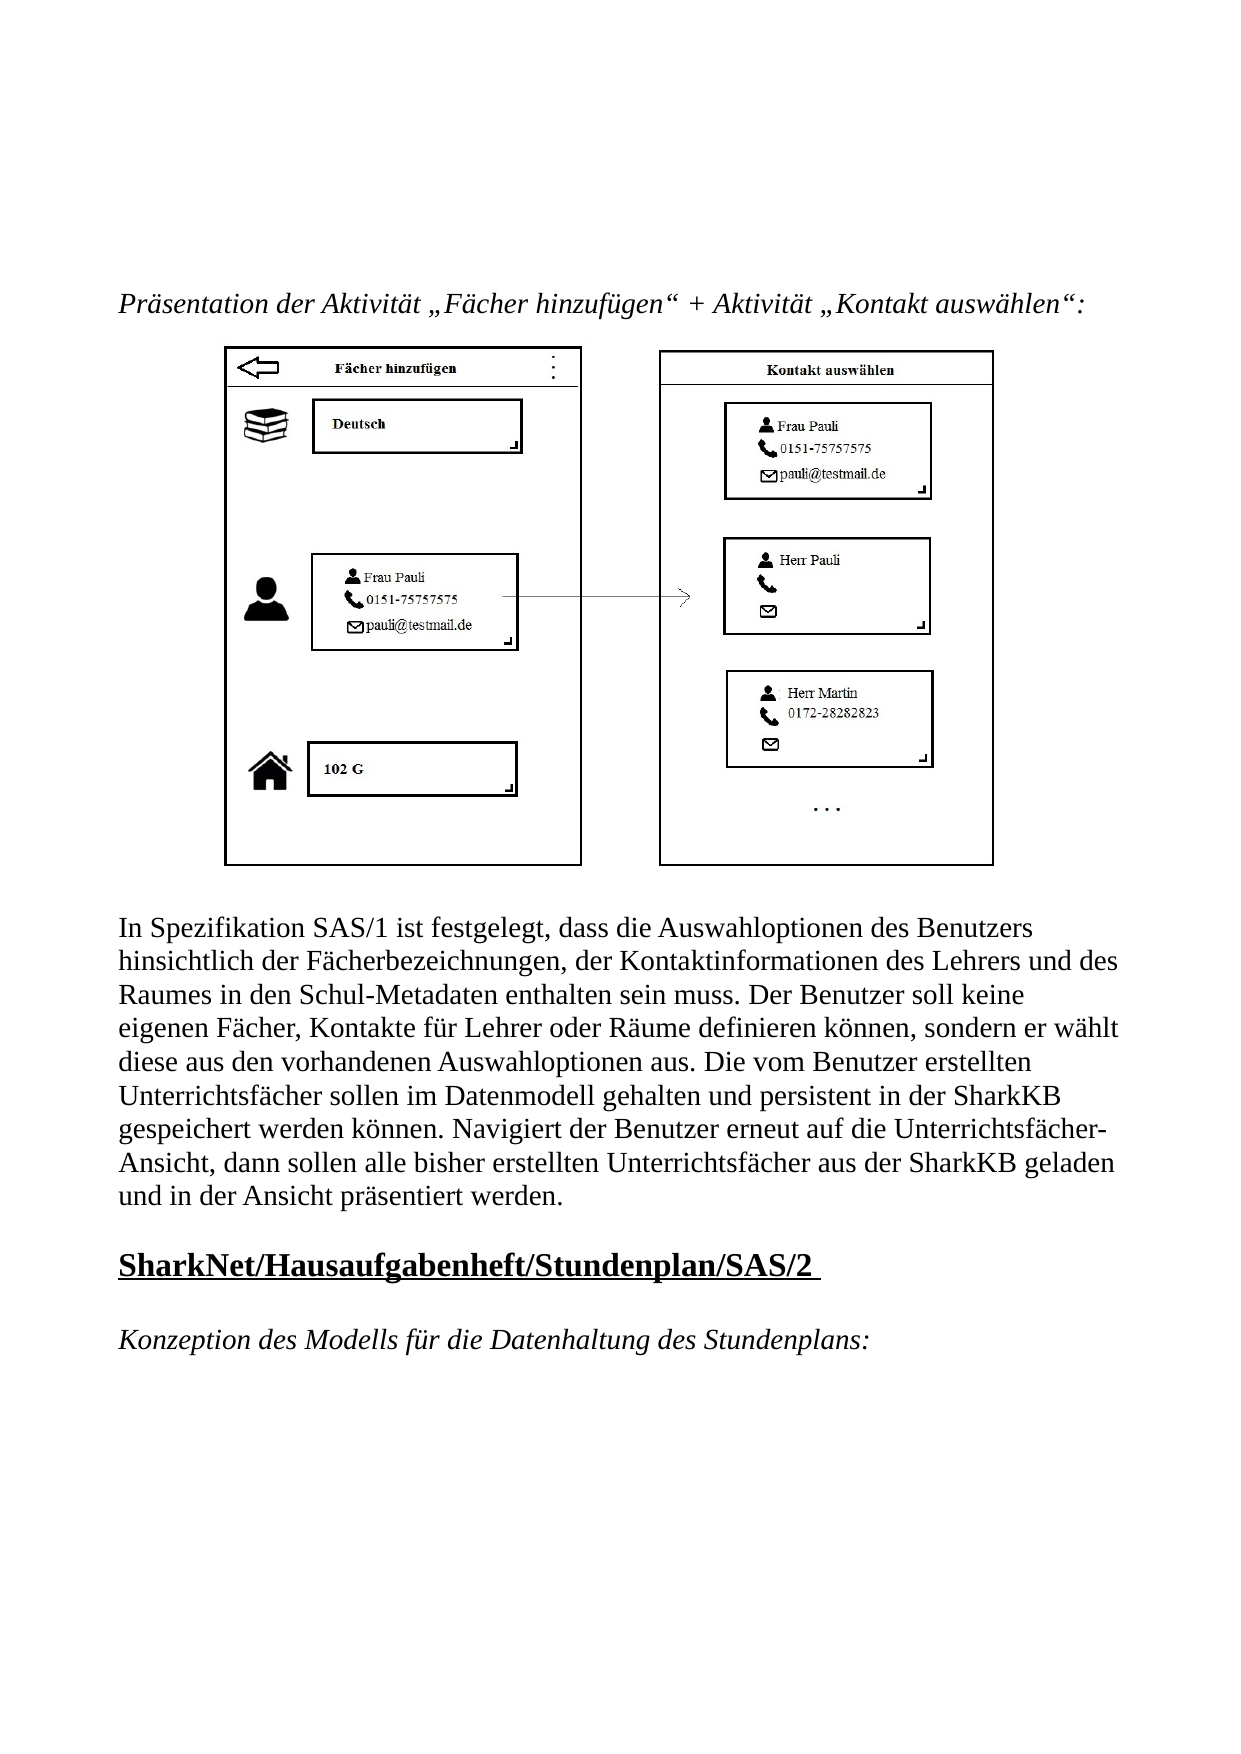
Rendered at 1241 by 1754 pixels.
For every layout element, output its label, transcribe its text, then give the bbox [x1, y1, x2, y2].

text Präsentation der Aktivität „Fächer hinzufügen“ + Aktivität „Kontakt auswählen“: [118, 286, 1122, 319]
text Konzeption des Modells für die Datenhaltung des Stundenplans: [118, 1322, 1122, 1356]
text In Spezifikation SAS/1 ist festgelegt, dass die Auswahloptionen des Benutzers hinsichtlich der Fächerbezeichnungen, der Kontaktinformationen des Lehrers und des Raumes in den Schul-Metadaten enthalten sein muss. Der Benutzer soll keine eigenen Fächer, Kontakte für Lehrer oder Räume definieren können, sondern er wählt diese aus den vorhandenen Auswahloptionen aus. Die vom Benutzer erstellten Unterrichtsfächer sollen im Datenmodell gehalten und persistent in der SharkKB gespeichert werden können. Navigiert der Benutzer erneut auf die Unterrichtsfächer-Ansicht, dann sollen alle bisher erstellten Unterrichtsfächer aus der SharkKB geladen und in der Ansicht präsentiert werden. [118, 910, 1122, 1212]
text SharkNet/Hausaufgabenheft/Stundenplan/SAS/2 [118, 1245, 1122, 1284]
picture [207, 335, 1010, 877]
